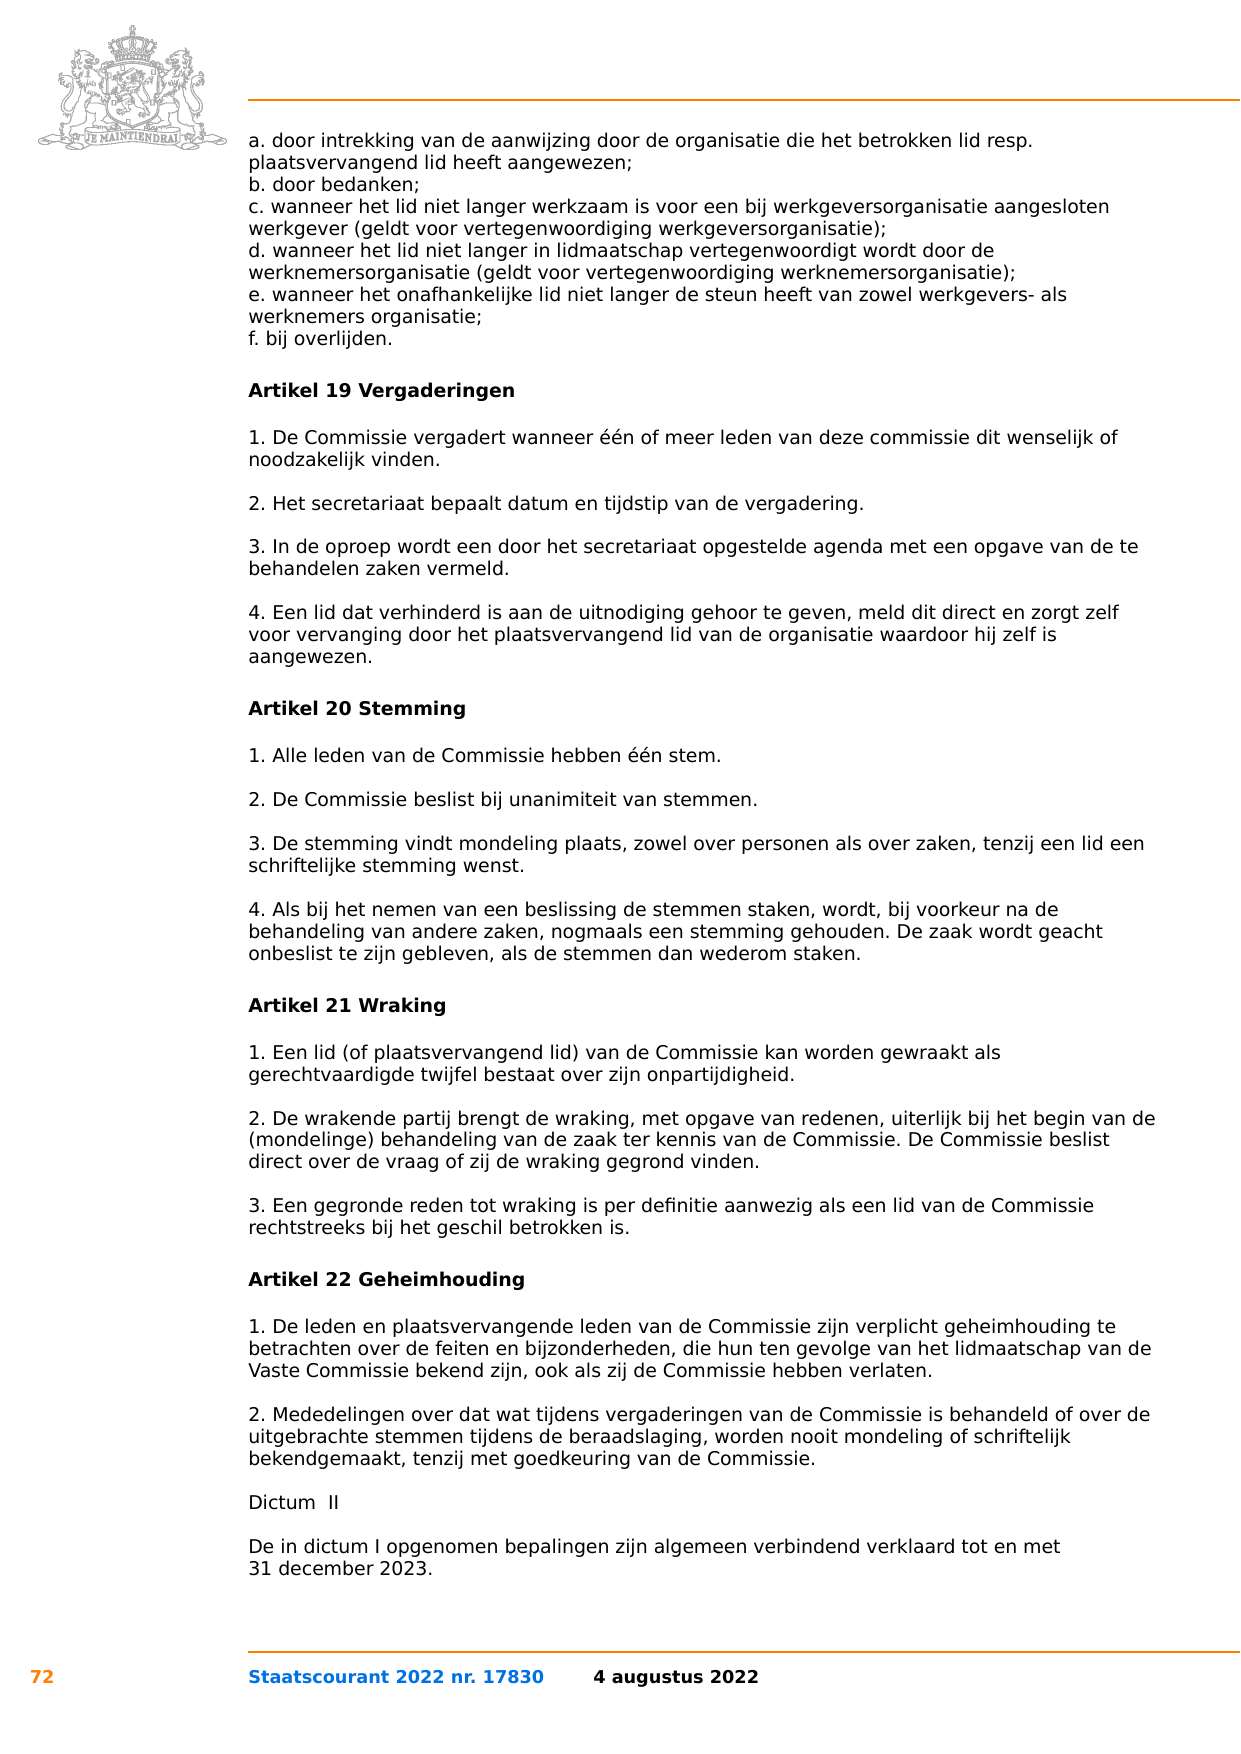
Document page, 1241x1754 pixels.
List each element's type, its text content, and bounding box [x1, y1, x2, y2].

text Dictum II [248, 1492, 1163, 1514]
text 2. De wrakende partij brengt de wraking, met opgave van redenen, uiterlijk bij het begin van de (mondelinge) behandeling van de zaak ter kennis van de Commissie. De Commissie beslist direct over de vraag of zij de wraking gegrond vinden. [248, 1107, 1163, 1173]
text 3. De stemming vindt mondeling plaats, zowel over personen als over zaken, tenzij een lid een schriftelijke stemming wenst. [248, 833, 1163, 877]
text De in dictum I opgenomen bepalingen zijn algemeen verbindend verklaard tot en met 31 december 2023. [248, 1536, 1163, 1579]
text 2. Het secretariaat bepaalt datum en tijdstip van de vergadering. [248, 492, 1163, 514]
text 3. Een gegronde reden tot wraking is per definitie aanwezig als een lid van de Commissie rechtstreeks bij het geschil betrokken is. [248, 1195, 1163, 1239]
text 1. Een lid (of plaatsvervangend lid) van de Commissie kan worden gewraakt als gerechtvaardigde twijfel bestaat over zijn onpartijdigheid. [248, 1042, 1163, 1086]
text f. bij overlijden. [248, 328, 1163, 350]
text 4. Als bij het nemen van een beslissing de stemmen staken, wordt, bij voorkeur na de behandeling van andere zaken, nogmaals een stemming gehouden. De zaak wordt geacht onbeslist te zijn gebleven, als de stemmen dan wederom staken. [248, 899, 1163, 964]
text c. wanneer het lid niet langer werkzaam is voor een bij werkgeversorganisatie aangesloten werkgever (geldt voor vertegenwoordiging werkgeversorganisatie); [248, 196, 1163, 240]
picture [38, 25, 227, 150]
subtitle Artikel 19 Vergaderingen [248, 380, 1163, 402]
subtitle Artikel 20 Stemming [248, 698, 1163, 720]
text a. door intrekking van de aanwijzing door de organisatie die het betrokken lid resp. plaatsvervangend lid heeft aangewezen; [248, 130, 1163, 174]
subtitle Artikel 22 Geheimhouding [248, 1269, 1163, 1291]
text 1. Alle leden van de Commissie hebben één stem. [248, 745, 1163, 767]
text d. wanneer het lid niet langer in lidmaatschap vertegenwoordigt wordt door de werknemersorganisatie (geldt voor vertegenwoordiging werknemersorganisatie); [248, 240, 1163, 284]
text b. door bedanken; [248, 174, 1163, 196]
text 4. Een lid dat verhinderd is aan de uitnodiging gehoor te geven, meld dit direct en zorgt zelf voor vervanging door het plaatsvervangend lid van de organisatie waardoor hij zelf is aangewezen. [248, 602, 1163, 668]
subtitle Artikel 21 Wraking [248, 994, 1163, 1017]
text 1. De leden en plaatsvervangende leden van de Commissie zijn verplicht geheimhouding te betrachten over de feiten en bijzonderheden, die hun ten gevolge van het lidmaatschap van de Vaste Commissie bekend zijn, ook als zij de Commissie hebben verlaten. [248, 1316, 1163, 1382]
text 3. In de oproep wordt een door het secretariaat opgestelde agenda met een opgave van de te behandelen zaken vermeld. [248, 536, 1163, 580]
text 2. De Commissie beslist bij unanimiteit van stemmen. [248, 789, 1163, 811]
text e. wanneer het onafhankelijke lid niet langer de steun heeft van zowel werkgevers- als werknemers organisatie; [248, 284, 1163, 328]
text 2. Mededelingen over dat wat tijdens vergaderingen van de Commissie is behandeld of over de uitgebrachte stemmen tijdens de beraadslaging, worden nooit mondeling of schriftelijk bekendgemaakt, tenzij met goedkeuring van de Commissie. [248, 1404, 1163, 1470]
text 1. De Commissie vergadert wanneer één of meer leden van deze commissie dit wenselijk of noodzakelijk vinden. [248, 427, 1163, 471]
